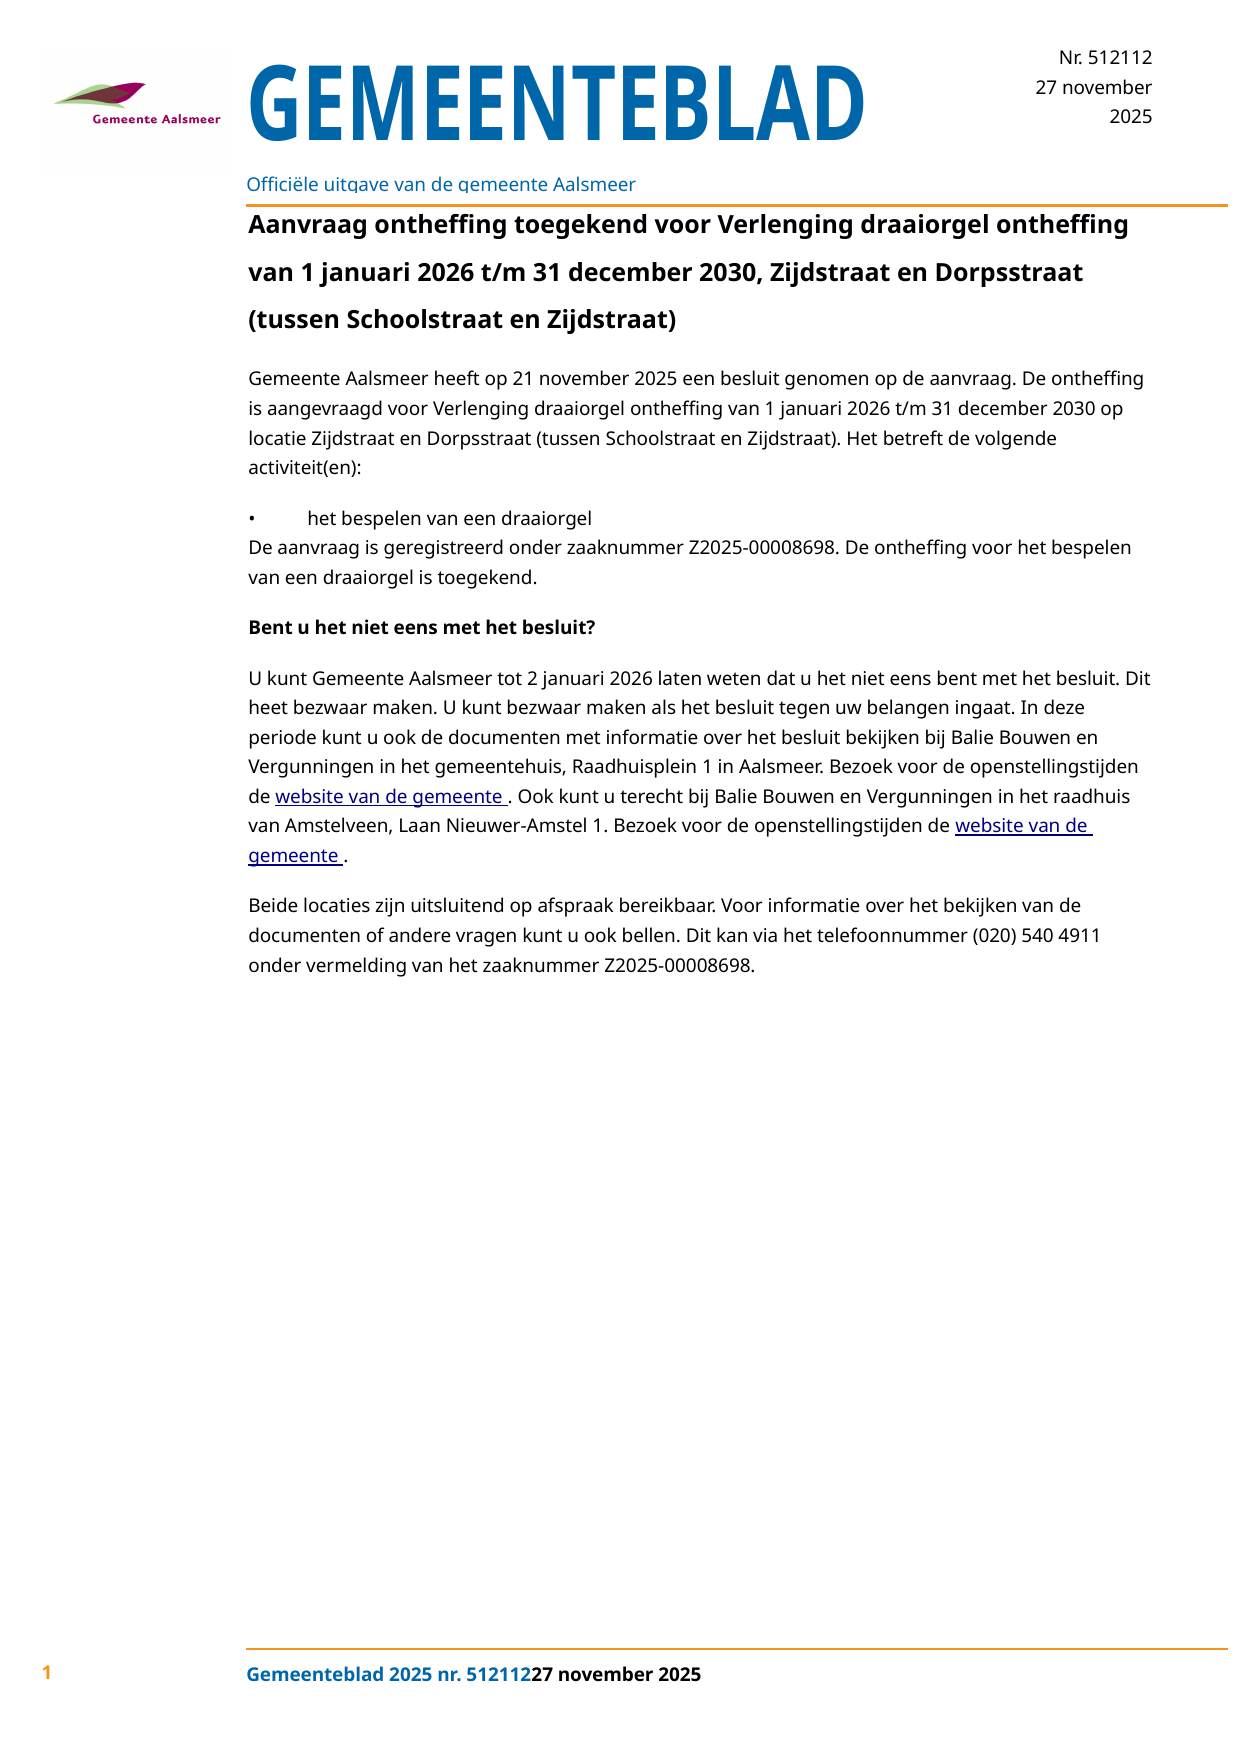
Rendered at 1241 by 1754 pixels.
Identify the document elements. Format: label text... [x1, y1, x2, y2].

text Beide locaties zijn uitsluitend op afspraak bereikbaar. Voor informatie over het bekijken van de documenten of andere vragen kunt u ook bellen. Dit kan via het telefoonnummer (020) 540 4911 onder vermelding van het zaaknummer Z2025-00008698. [248, 893, 1152, 977]
text Aanvraag ontheffing toegekend voor Verlenging draaiorgel ontheffing van 1 januari 2026 t/m 31 december 2030, Zijdstraat en Dorpsstraat (tussen Schoolstraat en Zijdstraat) [248, 207, 1152, 336]
list het bespelen van een draaiorgel [248, 505, 1152, 530]
text De aanvraag is geregistreerd onder zaaknummer Z2025-00008698. De ontheffing voor het bespelen van een draaiorgel is toegekend. [248, 534, 1152, 589]
text U kunt Gemeente Aalsmeer tot 2 januari 2026 laten weten dat u het niet eens bent met het besluit. Dit heet bezwaar maken. U kunt bezwaar maken als het besluit tegen uw belangen ingaat. In deze periode kunt u ook de documenten met informatie over het besluit bekijken bij Balie Bouwen en Vergunningen in het gemeentehuis, Raadhuisplein 1 in Aalsmeer. Bezoek voor de openstellingstijden de website van de gemeente . Ook kunt u terecht bij Balie Bouwen en Vergunningen in het raadhuis van Amstelveen, Laan Nieuwer-Amstel 1. Bezoek voor de openstellingstijden de website van de gemeente . [248, 665, 1152, 868]
text Bent u het niet eens met het besluit? [248, 614, 1152, 640]
picture [41, 47, 231, 172]
text Gemeente Aalsmeer heeft op 21 november 2025 een besluit genomen op de aanvraag. De ontheffing is aangevraagd voor Verlenging draaiorgel ontheffing van 1 januari 2026 t/m 31 december 2030 op locatie Zijdstraat en Dorpsstraat (tussen Schoolstraat en Zijdstraat). Het betreft de volgende activiteit(en): [248, 366, 1152, 480]
